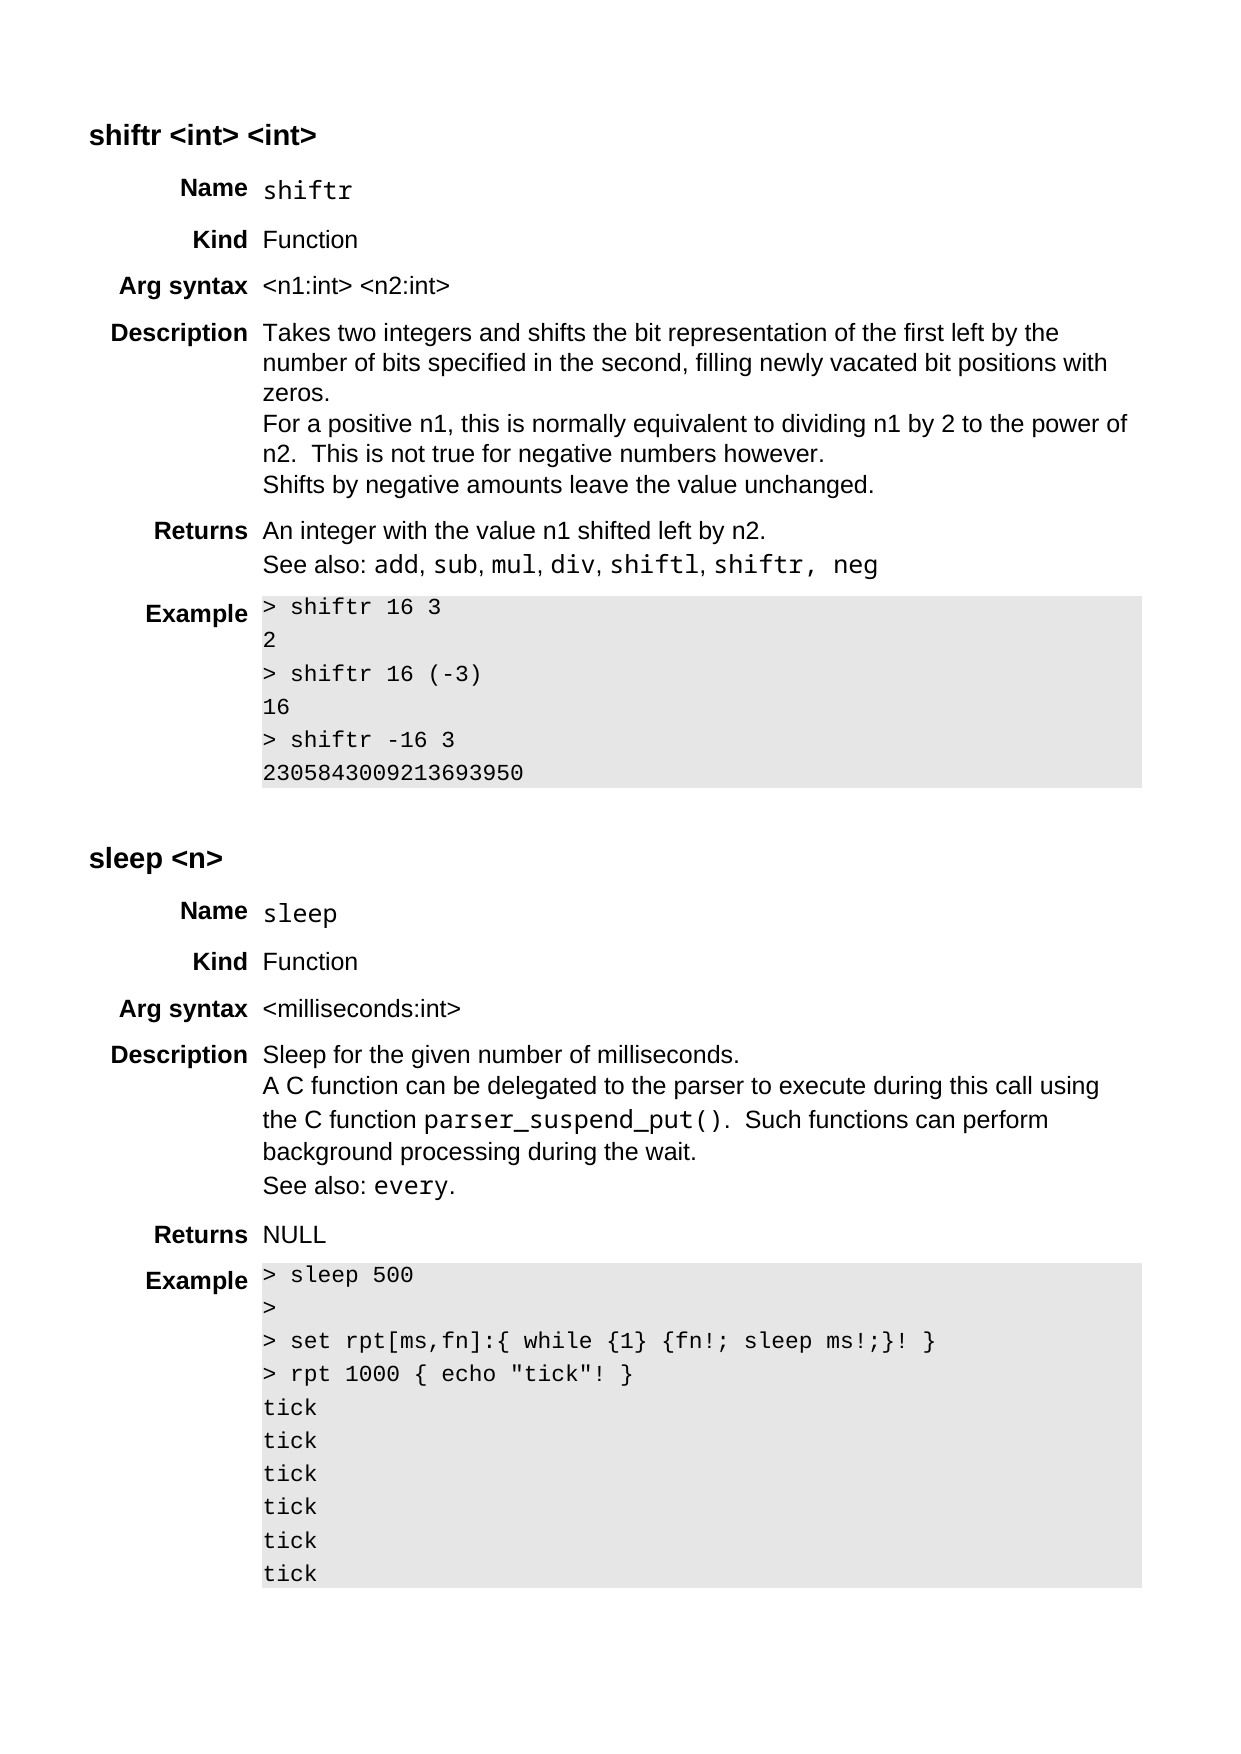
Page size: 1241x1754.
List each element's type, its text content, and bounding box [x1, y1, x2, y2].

table_cell <n1:int> <n2:int> [260, 262, 1145, 309]
table_cell Description [89, 309, 259, 507]
table_cell Takes two integers and shifts the bit representation of the first left by the number of bits specified in the second, filling newly vacated bit positions with zeros. For a positive n1, this is normally equivalent to dividing n1 by 2 to the power of n2. This is not true for negative numbers however. Shifts by negative amounts leave the value unchanged. [260, 309, 1145, 507]
table_cell Function [260, 939, 1145, 985]
table_cell Description [89, 1031, 259, 1211]
table_cell Kind [89, 939, 259, 985]
table_header shiftr [260, 164, 1145, 216]
table_header sleep [260, 887, 1145, 938]
table_cell > sleep 500 > > set rpt[ms,fn]:{ while {1} {fn!; sleep ms!;}! } > rpt 1000 { echo "tick"! } tick tick tick tick tick tick [260, 1257, 1145, 1594]
table_cell Returns [89, 1211, 259, 1257]
table_cell Sleep for the given number of milliseconds. A C function can be delegated to the parser to execute during this call using the C function parser_suspend_put(). Such functions can perform background processing during the wait. See also: every. [260, 1031, 1145, 1211]
table_cell NULL [260, 1211, 1145, 1257]
subtitle shiftr <int> <int> [88, 118, 1145, 152]
table_cell Kind [89, 216, 259, 262]
table_cell Arg syntax [89, 985, 259, 1031]
table_header Name [89, 164, 259, 216]
subtitle sleep <n> [88, 841, 1145, 874]
table_cell > shiftr 16 3 2 > shiftr 16 (-3) 16 > shiftr -16 3 2305843009213693950 [260, 590, 1145, 793]
table_cell <milliseconds:int> [260, 985, 1145, 1031]
table_cell Example [89, 590, 259, 793]
table_cell Returns [89, 507, 259, 590]
table_cell Arg syntax [89, 262, 259, 309]
table_header Name [89, 887, 259, 938]
table_cell Example [89, 1257, 259, 1594]
table_cell Function [260, 216, 1145, 262]
table_cell An integer with the value n1 shifted left by n2. See also: add, sub, mul, div, shiftl, shiftr, neg [260, 507, 1145, 590]
